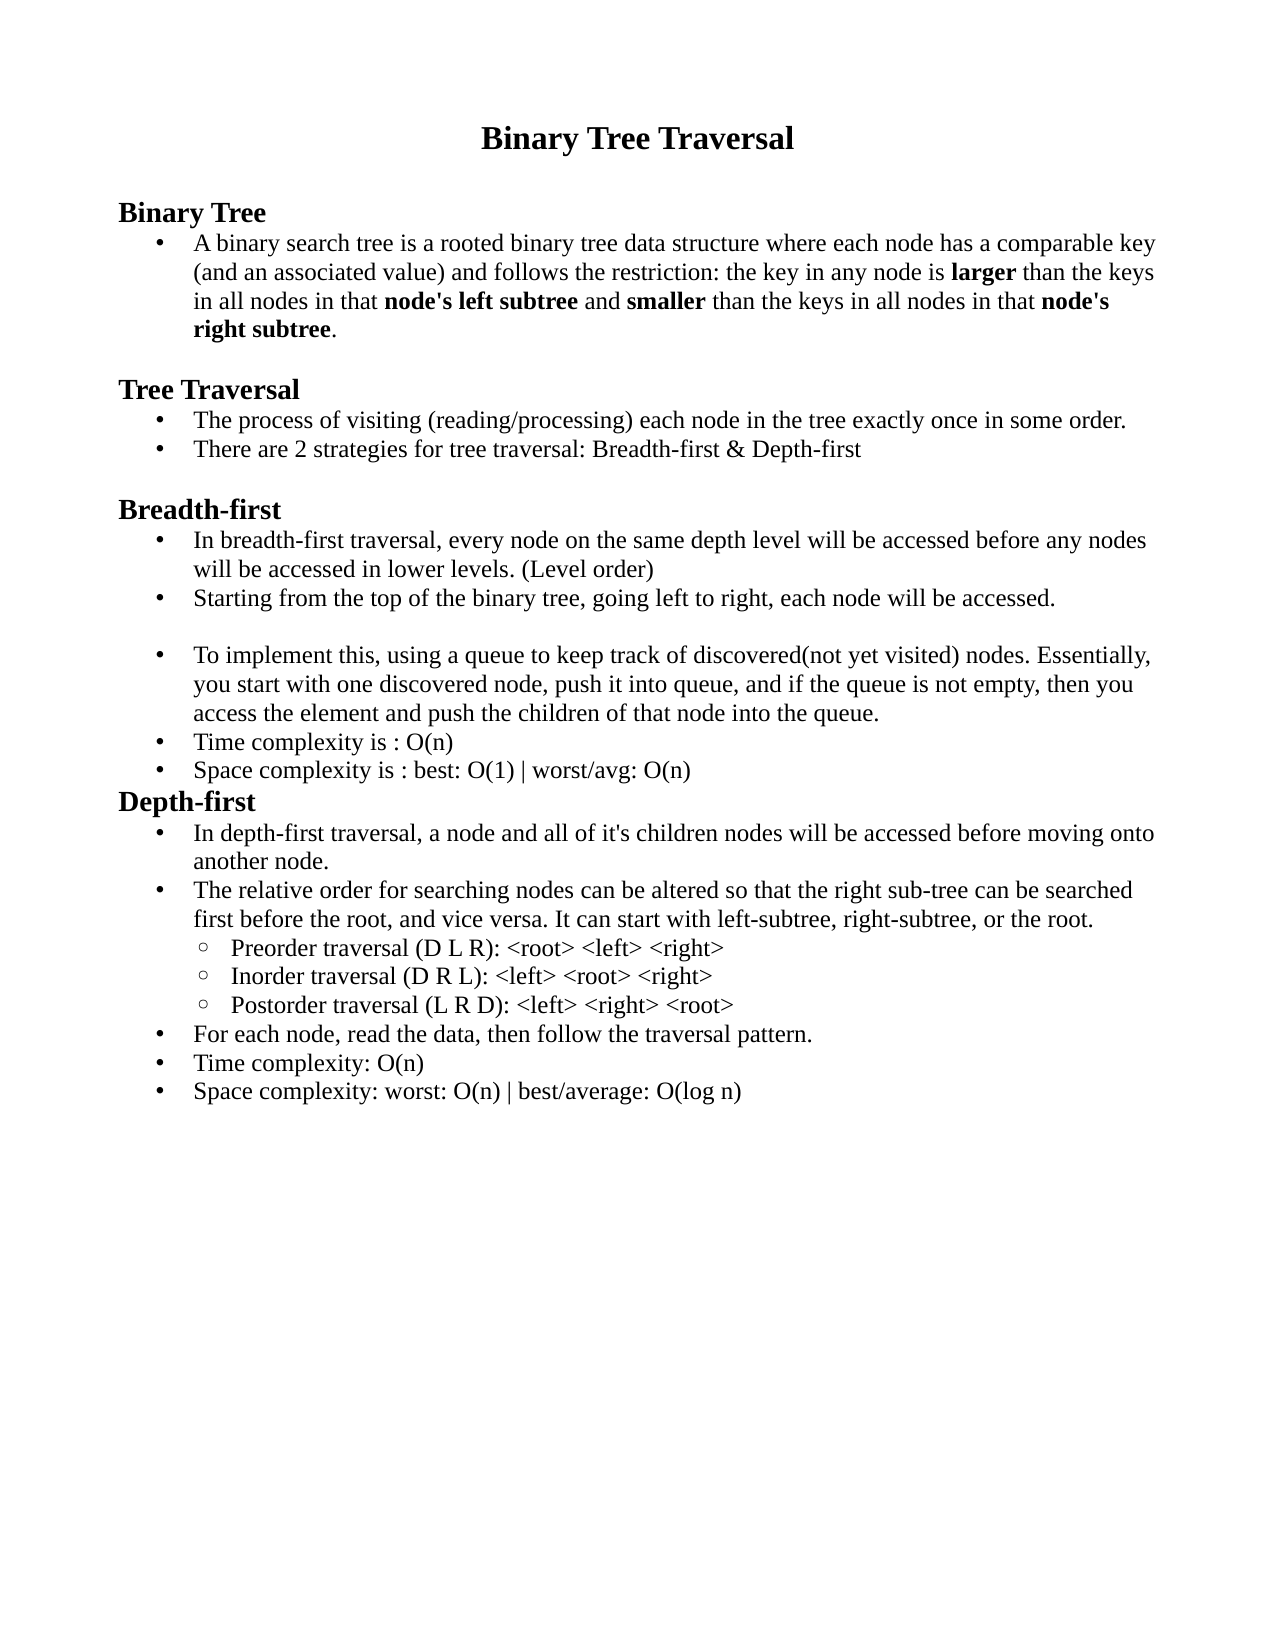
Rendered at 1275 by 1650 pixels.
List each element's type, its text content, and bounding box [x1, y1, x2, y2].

list For each node, read the data, then follow the traversal pattern. [156, 1019, 1157, 1048]
text Breadth-first [118, 492, 1157, 525]
text Tree Traversal [118, 372, 1157, 406]
list Preorder traversal (D L R): <root> <left> <right> [193, 933, 1157, 961]
list Inorder traversal (D R L): <left> <root> <right> [193, 961, 1157, 990]
list In breadth-first traversal, every node on the same depth level will be accessed before any nodes will be accessed in lower levels. (Level order) [156, 525, 1157, 583]
text Binary Tree [118, 195, 1157, 228]
list Starting from the top of the binary tree, going left to right, each node will be accessed. [156, 583, 1157, 612]
list Time complexity: O(n) [156, 1048, 1157, 1076]
text Binary Tree Traversal [118, 118, 1157, 156]
list There are 2 strategies for tree traversal: Breadth-first & Depth-first [156, 434, 1157, 463]
list The process of visiting (reading/processing) each node in the tree exactly once in some order. [156, 406, 1157, 434]
list A binary search tree is a rooted binary tree data structure where each node has a comparable key (and an associated value) and follows the restriction: the key in any node is larger than the keys in all nodes in that node's left subtree and smaller than the keys in all nodes in that node's right subtree. [156, 228, 1157, 343]
list To implement this, using a queue to keep track of discovered(not yet visited) nodes. Essentially, you start with one discovered node, push it into queue, and if the queue is not empty, then you access the element and push the children of that node into the queue. [156, 640, 1157, 727]
list Space complexity: worst: O(n) | best/average: O(log n) [156, 1076, 1157, 1105]
list The relative order for searching nodes can be altered so that the right sub-tree can be searched first before the root, and vice versa. It can start with left-subtree, right-subtree, or the root. [156, 875, 1157, 933]
list Space complexity is : best: O(1) | worst/avg: O(n) [156, 755, 1157, 784]
list Time complexity is : O(n) [156, 727, 1157, 755]
text Depth-first [118, 784, 1157, 818]
list Postorder traversal (L R D): <left> <right> <root> [193, 990, 1157, 1019]
list In depth-first traversal, a node and all of it's children nodes will be accessed before moving onto another node. [156, 818, 1157, 875]
